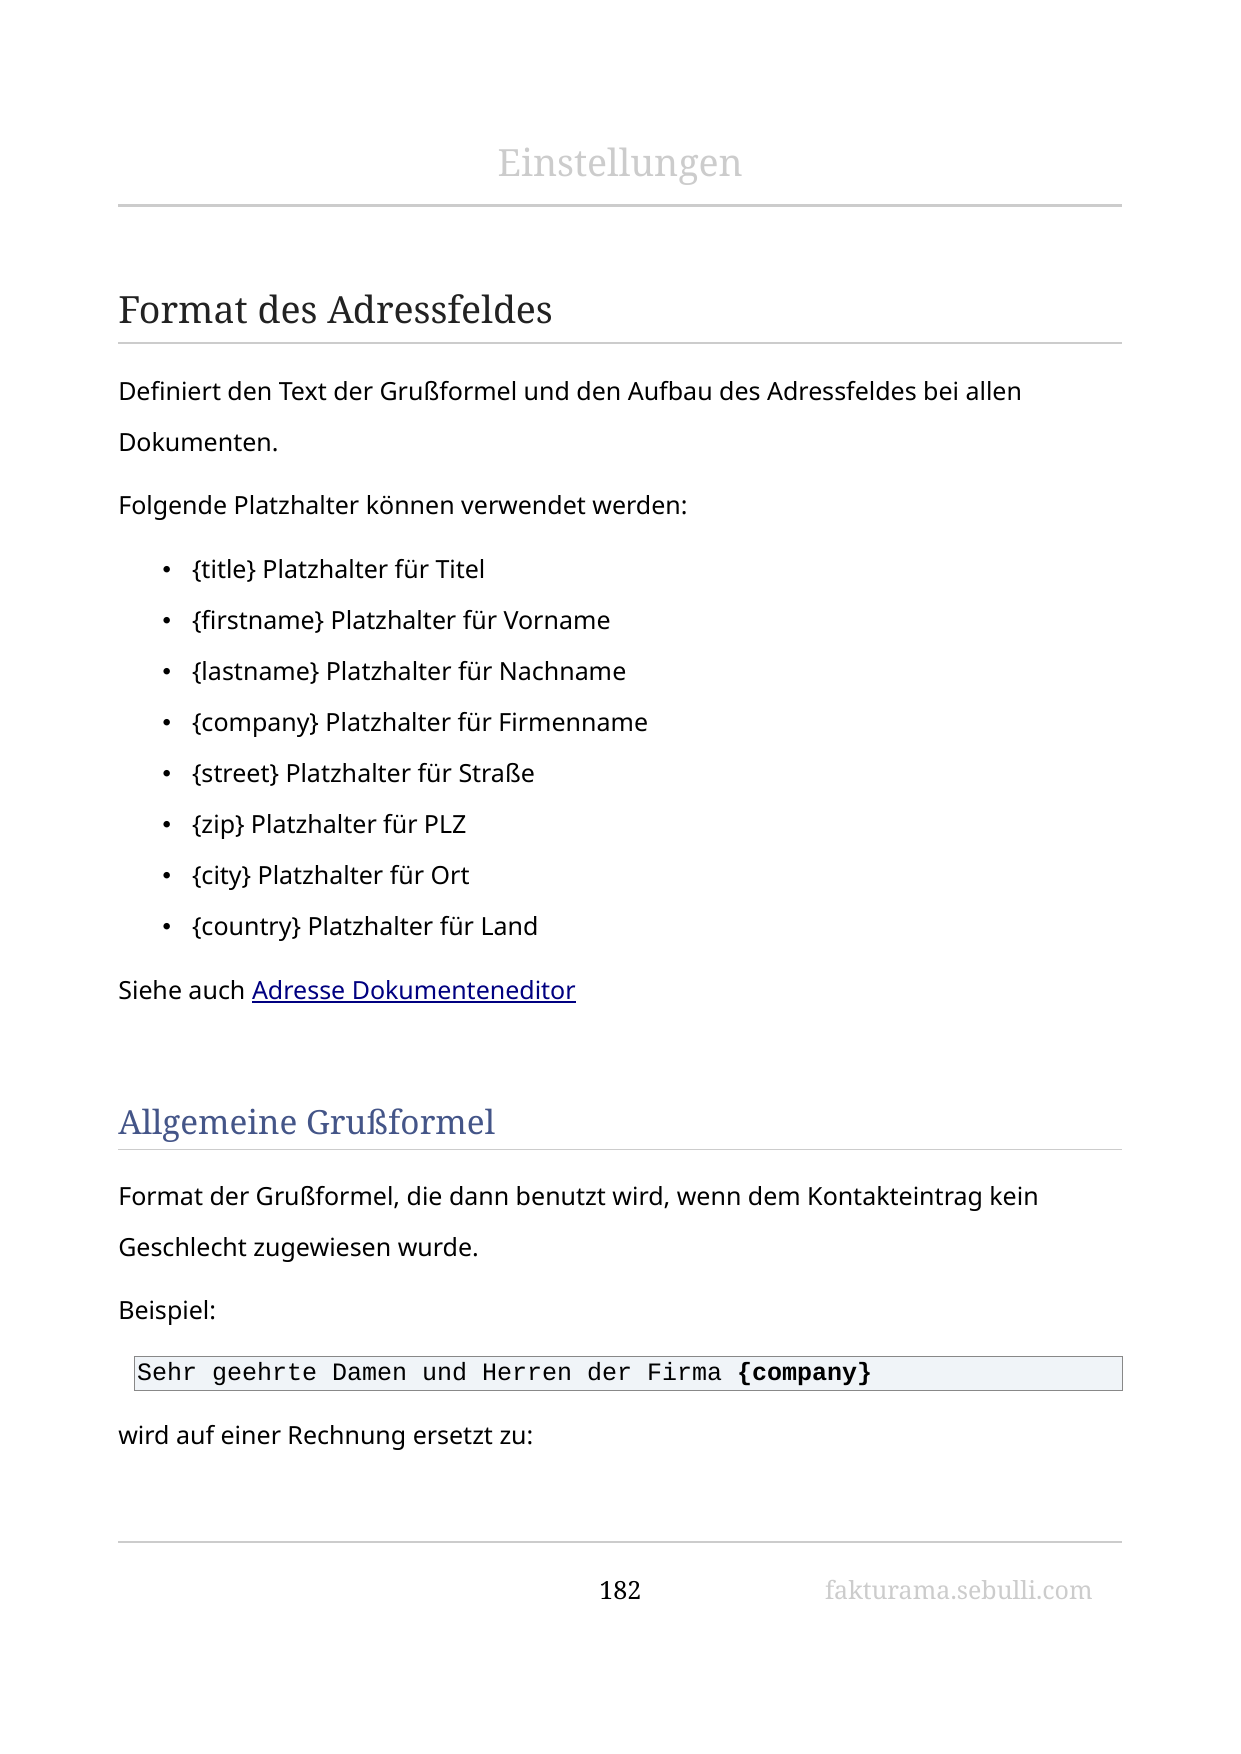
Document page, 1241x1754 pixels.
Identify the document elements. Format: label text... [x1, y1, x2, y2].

list {city} Platzhalter für Ort [162, 858, 1122, 892]
text Sehr geehrte Damen und Herren der Firma {company} [135, 1357, 1122, 1390]
text Format der Grußformel, die dann benutzt wird, wenn dem Kontakteintrag kein Geschlecht zugewiesen wurde. [118, 1178, 1122, 1263]
list {company} Platzhalter für Firmenname [162, 705, 1122, 739]
subtitle Allgemeine Grußformel [118, 1098, 1122, 1149]
subtitle Format des Adressfeldes [118, 283, 1122, 342]
text wird auf einer Rechnung ersetzt zu: [118, 1417, 1122, 1451]
text Beispiel: [118, 1293, 1122, 1327]
list {lastname} Platzhalter für Nachname [162, 654, 1122, 688]
list {country} Platzhalter für Land [162, 909, 1122, 943]
list {firstname} Platzhalter für Vorname [162, 603, 1122, 637]
list {title} Platzhalter für Titel [162, 552, 1122, 586]
text Definiert den Text der Grußformel und den Aufbau des Adressfeldes bei allen Dokumenten. [118, 373, 1122, 458]
text Folgende Platzhalter können verwendet werden: [118, 488, 1122, 522]
list {street} Platzhalter für Straße [162, 756, 1122, 790]
list {zip} Platzhalter für PLZ [162, 807, 1122, 841]
text Siehe auch Adresse Dokumenteneditor [118, 972, 1122, 1006]
